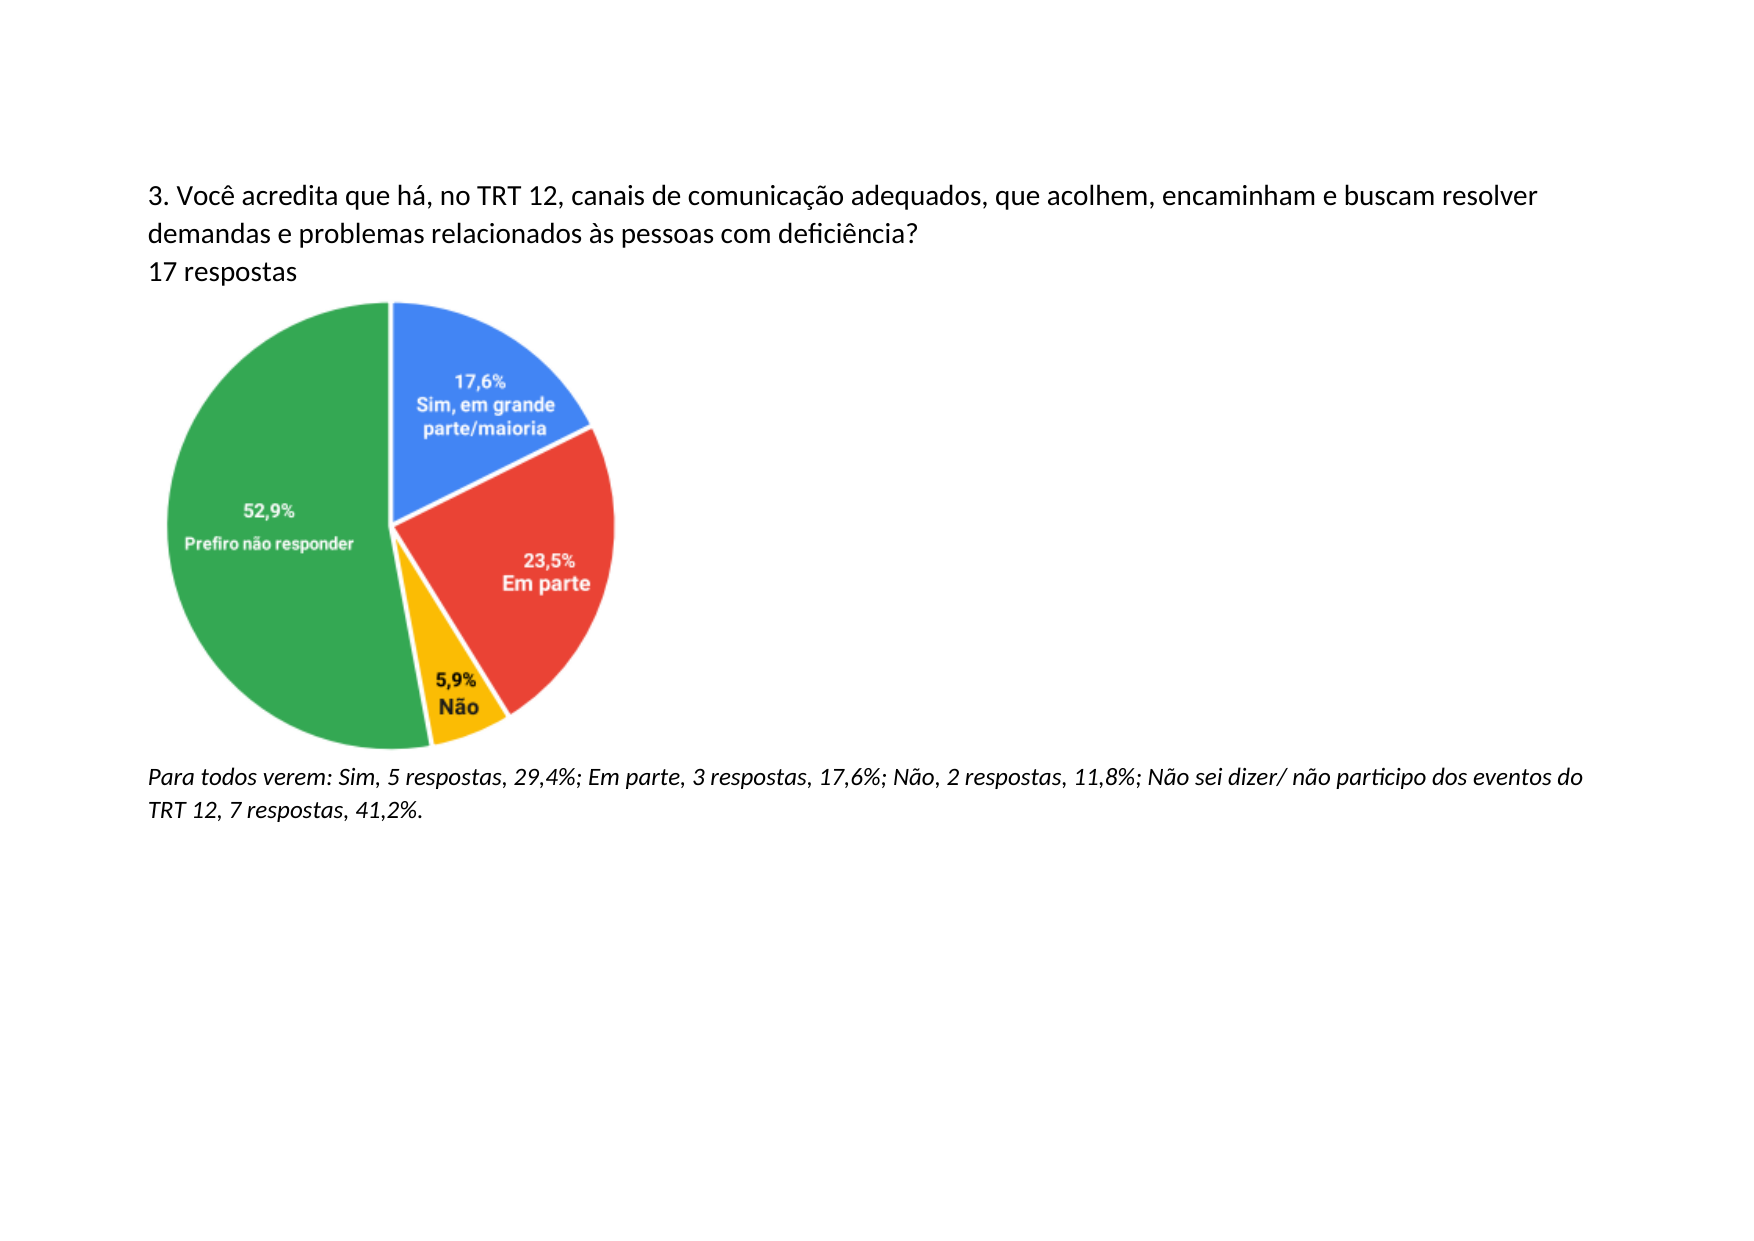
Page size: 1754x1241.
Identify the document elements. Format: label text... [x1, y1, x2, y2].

text Para todos verem: Sim, 5 respostas, 29,4%; Em parte, 3 respostas, 17,6%; Não, 2 respostas, 11,8%; Não sei dizer/ não participo dos eventos do TRT 12, 7 respostas, 41,2%. [148, 761, 1606, 824]
text 17 respostas [148, 253, 1606, 289]
text 3. Você acredita que há, no TRT 12, canais de comunicação adequados, que acolhem, encaminham e buscam resolver demandas e problemas relacionados às pessoas com deficiência? [148, 177, 1606, 251]
